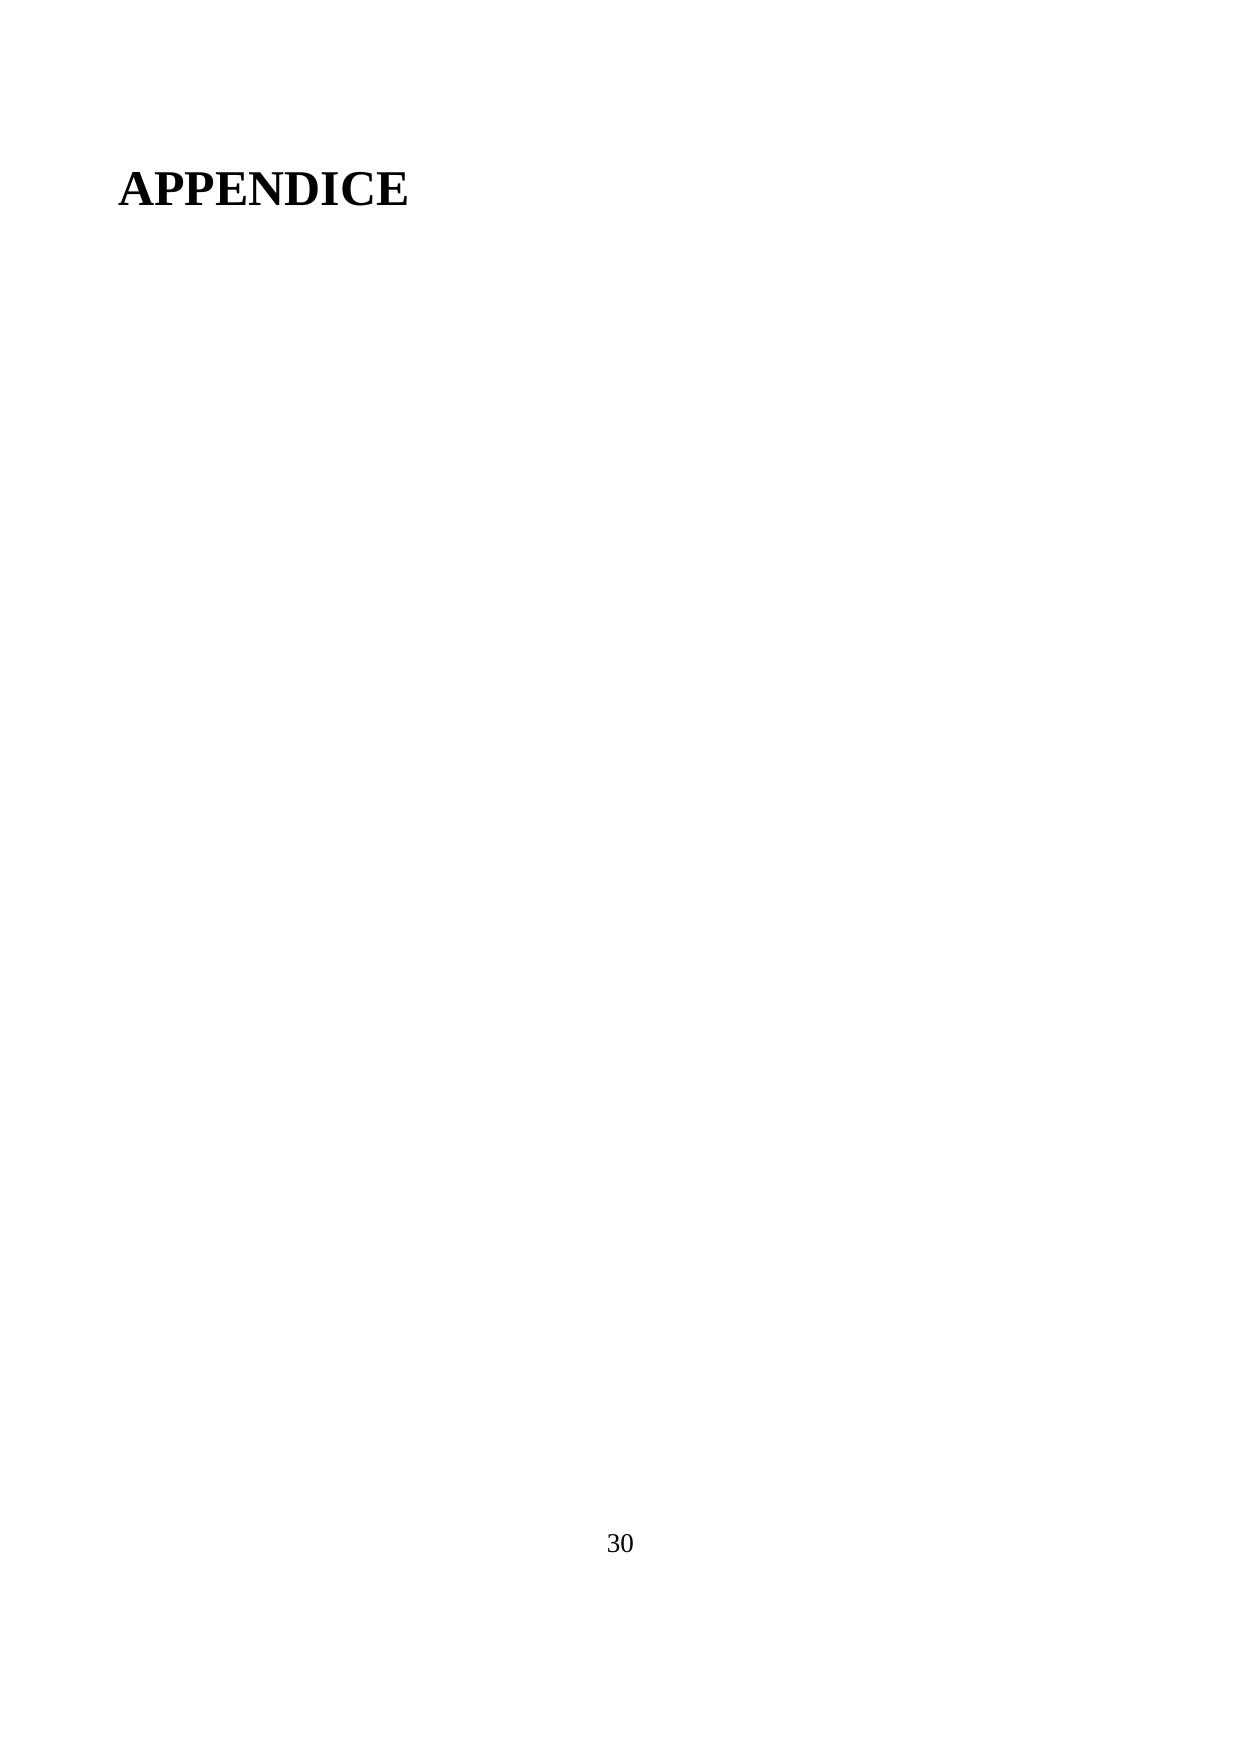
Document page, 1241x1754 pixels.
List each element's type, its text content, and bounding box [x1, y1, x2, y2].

subtitle APPENDICE [118, 158, 1122, 216]
